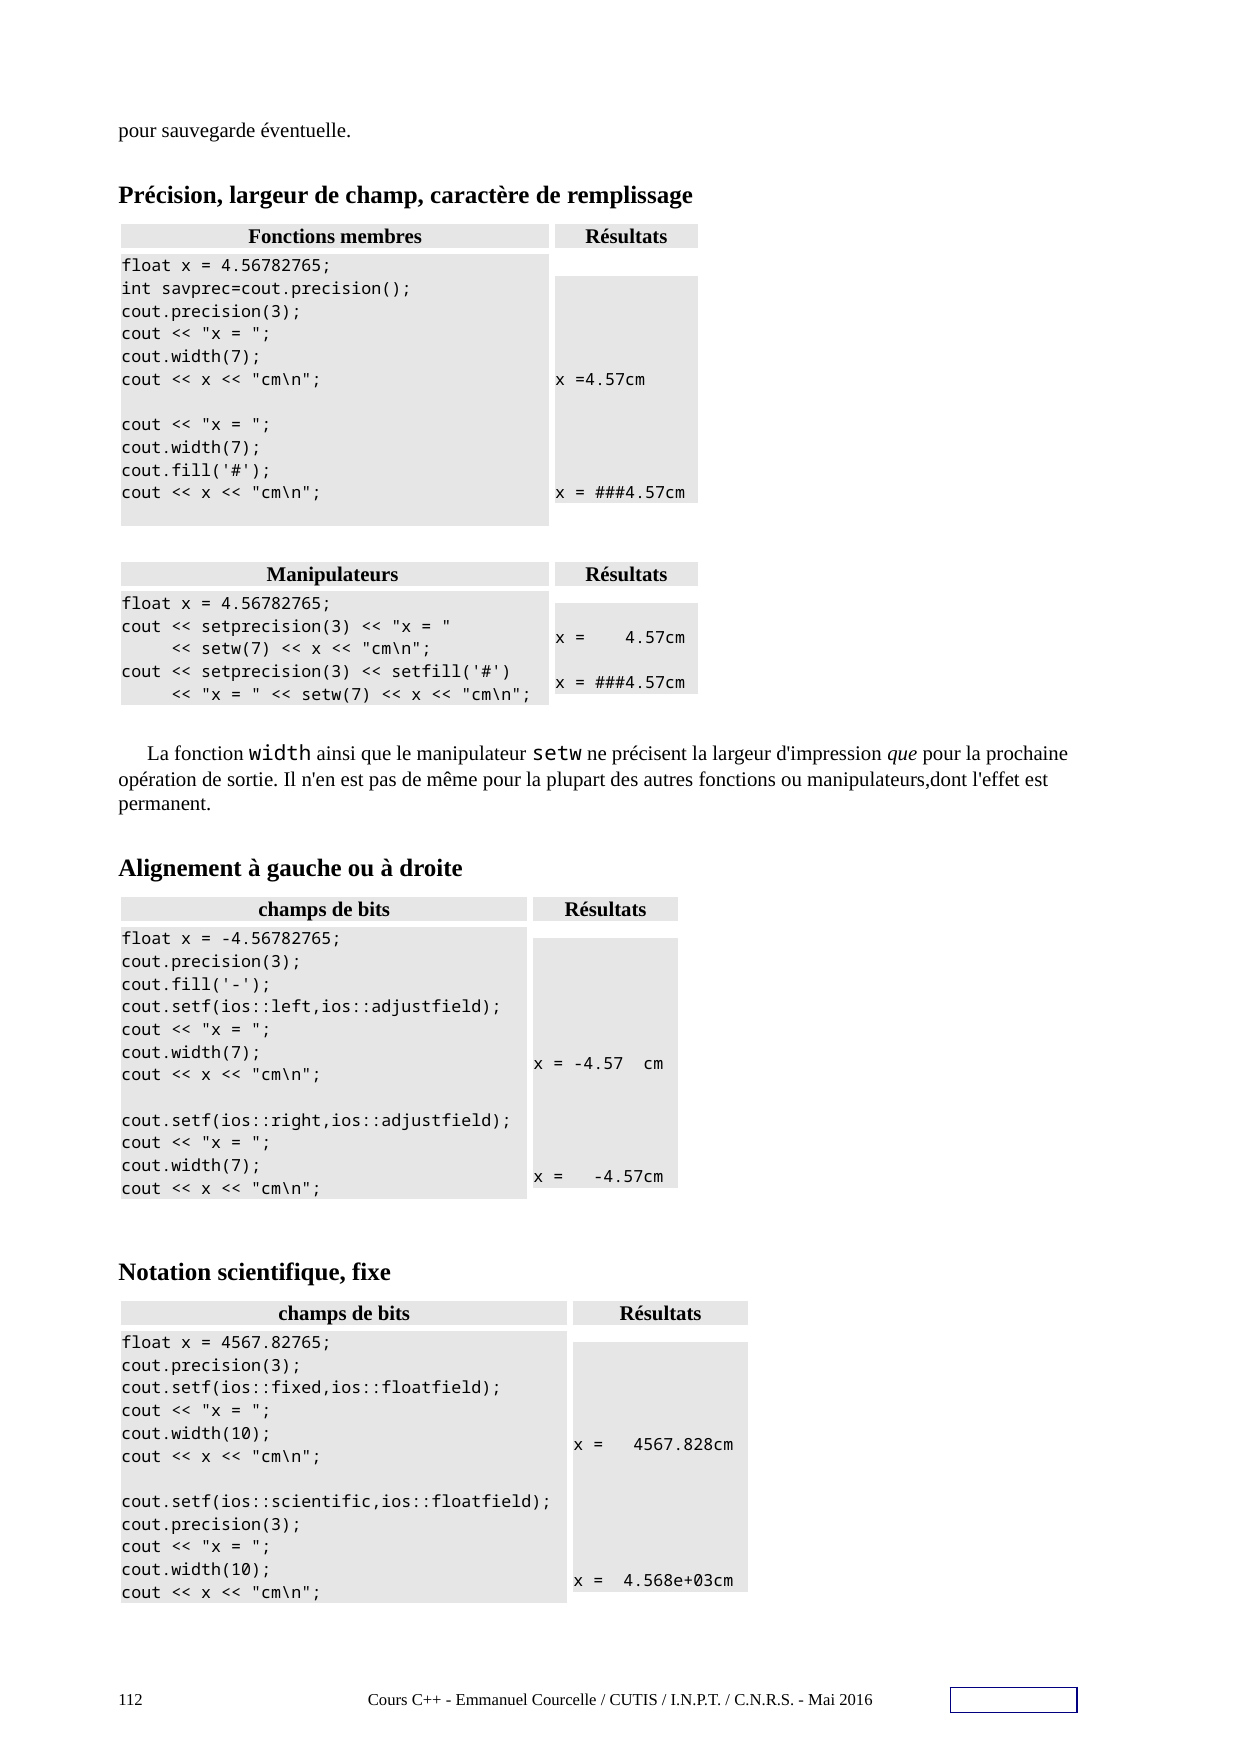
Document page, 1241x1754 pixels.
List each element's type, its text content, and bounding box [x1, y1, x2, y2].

table_cell x = 4567.828cm x = 4.568e+03cm [570, 1328, 751, 1636]
text La fonction width ainsi que le manipulateur setw ne précisent la largeur d'impression que pour la prochaine opération de sortie. Il n'en est pas de même pour la plupart des autres fonctions ou manipulateurs,dont l'effet est permanent. [118, 737, 1122, 815]
table_cell x = 4.57cm x = ###4.57cm [552, 589, 701, 737]
subtitle Alignement à gauche ou à droite [118, 853, 1122, 881]
table_header champs de bits [118, 894, 530, 924]
table_cell float x = 4.56782765; cout << setprecision(3) << "x = " << setw(7) << x << "cm\n"; cout << setprecision(3) << setfill('#') << "x = " << setw(7) << x << "cm\n"; [118, 589, 552, 737]
subtitle Notation scientifique, fixe [118, 1257, 1122, 1285]
table_cell x =4.57cm x = ###4.57cm [552, 251, 701, 559]
text pour sauvegarde éventuelle. [118, 118, 1122, 142]
table_cell x = -4.57 cm x = -4.57cm [530, 924, 681, 1232]
table_header Résultats [552, 221, 701, 251]
table_header champs de bits [118, 1298, 570, 1328]
table_header Fonctions membres [118, 221, 552, 251]
table_cell float x = -4.56782765; cout.precision(3); cout.fill('-'); cout.setf(ios::left,ios::adjustfield); cout << "x = "; cout.width(7); cout << x << "cm\n"; cout.setf(ios::right,ios::adjustfield); cout << "x = "; cout.width(7); cout << x << "cm\n"; [118, 924, 530, 1232]
table_header Résultats [570, 1298, 751, 1328]
table_cell float x = 4.56782765; int savprec=cout.precision(); cout.precision(3); cout << "x = "; cout.width(7); cout << x << "cm\n"; cout << "x = "; cout.width(7); cout.fill('#'); cout << x << "cm\n"; [118, 251, 552, 559]
table_header Résultats [530, 894, 681, 924]
table_cell Résultats [552, 559, 701, 588]
table_cell Manipulateurs [118, 559, 552, 588]
subtitle Précision, largeur de champ, caractère de remplissage [118, 180, 1122, 208]
table_cell float x = 4567.82765; cout.precision(3); cout.setf(ios::fixed,ios::floatfield); cout << "x = "; cout.width(10); cout << x << "cm\n"; cout.setf(ios::scientific,ios::floatfield); cout.precision(3); cout << "x = "; cout.width(10); cout << x << "cm\n"; [118, 1328, 570, 1636]
